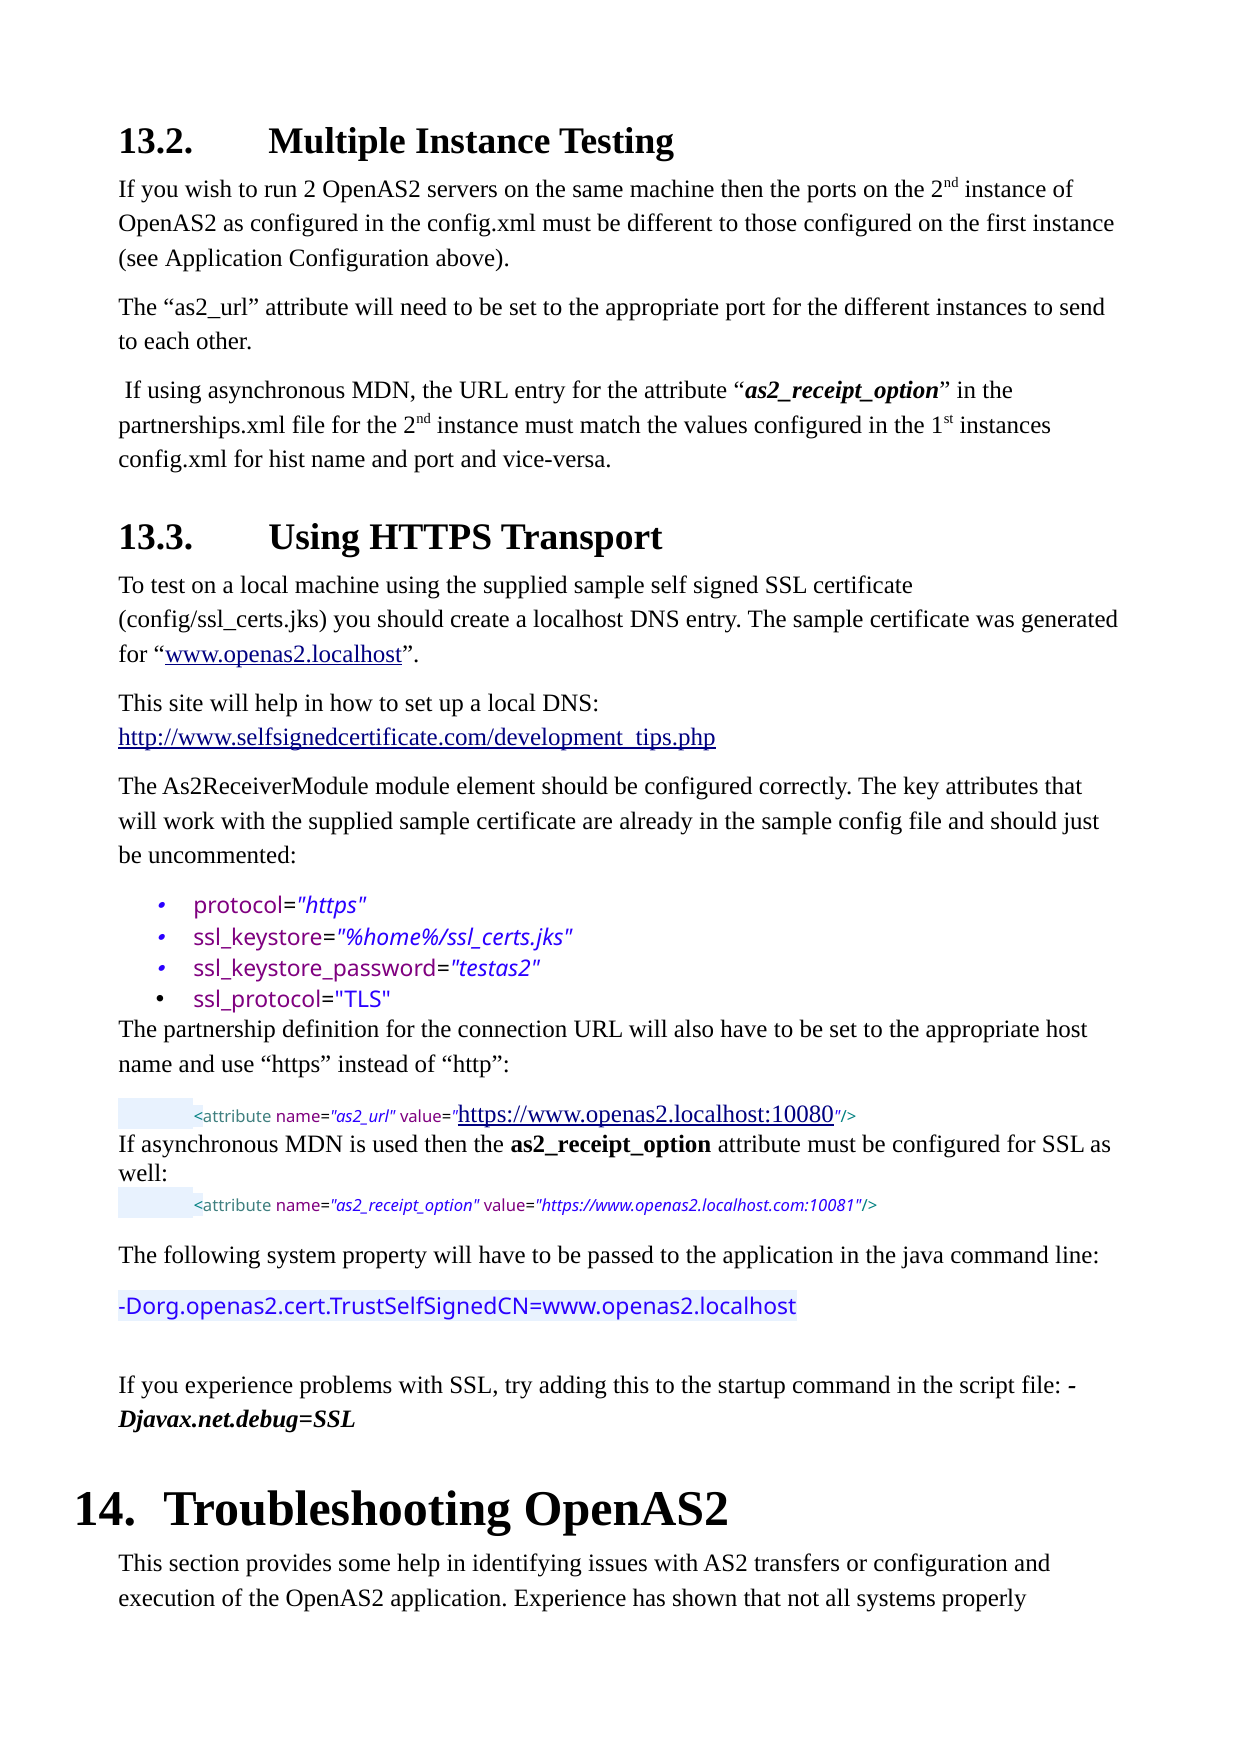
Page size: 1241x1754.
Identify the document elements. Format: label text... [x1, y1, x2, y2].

list ssl_protocol="TLS" [156, 983, 1122, 1014]
subtitle Multiple Instance Testing [118, 118, 1122, 161]
text The partnership definition for the connection URL will also have to be set to the appropriate host name and use “https” instead of “http”: [118, 1014, 1122, 1078]
text If you wish to run 2 OpenAS2 servers on the same machine then the ports on the 2nd instance of OpenAS2 as configured in the config.xml must be different to those configured on the first instance (see Application Configuration above). [118, 174, 1122, 271]
text The following system property will have to be passed to the application in the java command line: [118, 1241, 1122, 1269]
list ssl_keystore="%home%/ssl_certs.jks" [156, 921, 1122, 952]
text If using asynchronous MDN, the URL entry for the attribute “as2_receipt_option” in the partnerships.xml file for the 2nd instance must match the values configured in the 1st instances config.xml for hist name and port and vice-versa. [118, 375, 1122, 473]
text This section provides some help in identifying issues with AS2 transfers or configuration and execution of the OpenAS2 application. Experience has shown that not all systems properly [118, 1548, 1122, 1612]
text To test on a local machine using the supplied sample self signed SSL certificate (config/ssl_certs.jks) you should create a localhost DNS entry. The sample certificate was generated for “www.openas2.localhost”. [118, 570, 1122, 667]
subtitle Using HTTPS Transport [118, 514, 1122, 557]
text <attribute name="as2_receipt_option" value="https://www.openas2.localhost.com:10081"/> [118, 1187, 1122, 1218]
list protocol="https" [156, 889, 1122, 921]
text This site will help in how to set up a local DNS: http://www.selfsignedcertificate.com/development_tips.php [118, 688, 1122, 751]
text <attribute name="as2_url" value="https://www.openas2.localhost:10080"/> [118, 1098, 1122, 1129]
subtitle Troubleshooting OpenAS2 [73, 1478, 1122, 1536]
text If asynchronous MDN is used then the as2_receipt_option attribute must be configured for SSL as well: [118, 1129, 1122, 1187]
text If you experience problems with SSL, try adding this to the startup command in the script file: -Djavax.net.debug=SSL [118, 1370, 1122, 1433]
text -Dorg.openas2.cert.TrustSelfSignedCN=www.openas2.localhost [118, 1290, 1122, 1321]
text The As2ReceiverModule module element should be configured correctly. The key attributes that will work with the supplied sample certificate are already in the sample config file and should just be uncommented: [118, 771, 1122, 869]
text The “as2_url” attribute will need to be set to the appropriate port for the different instances to send to each other. [118, 292, 1122, 355]
list ssl_keystore_password="testas2" [156, 952, 1122, 983]
